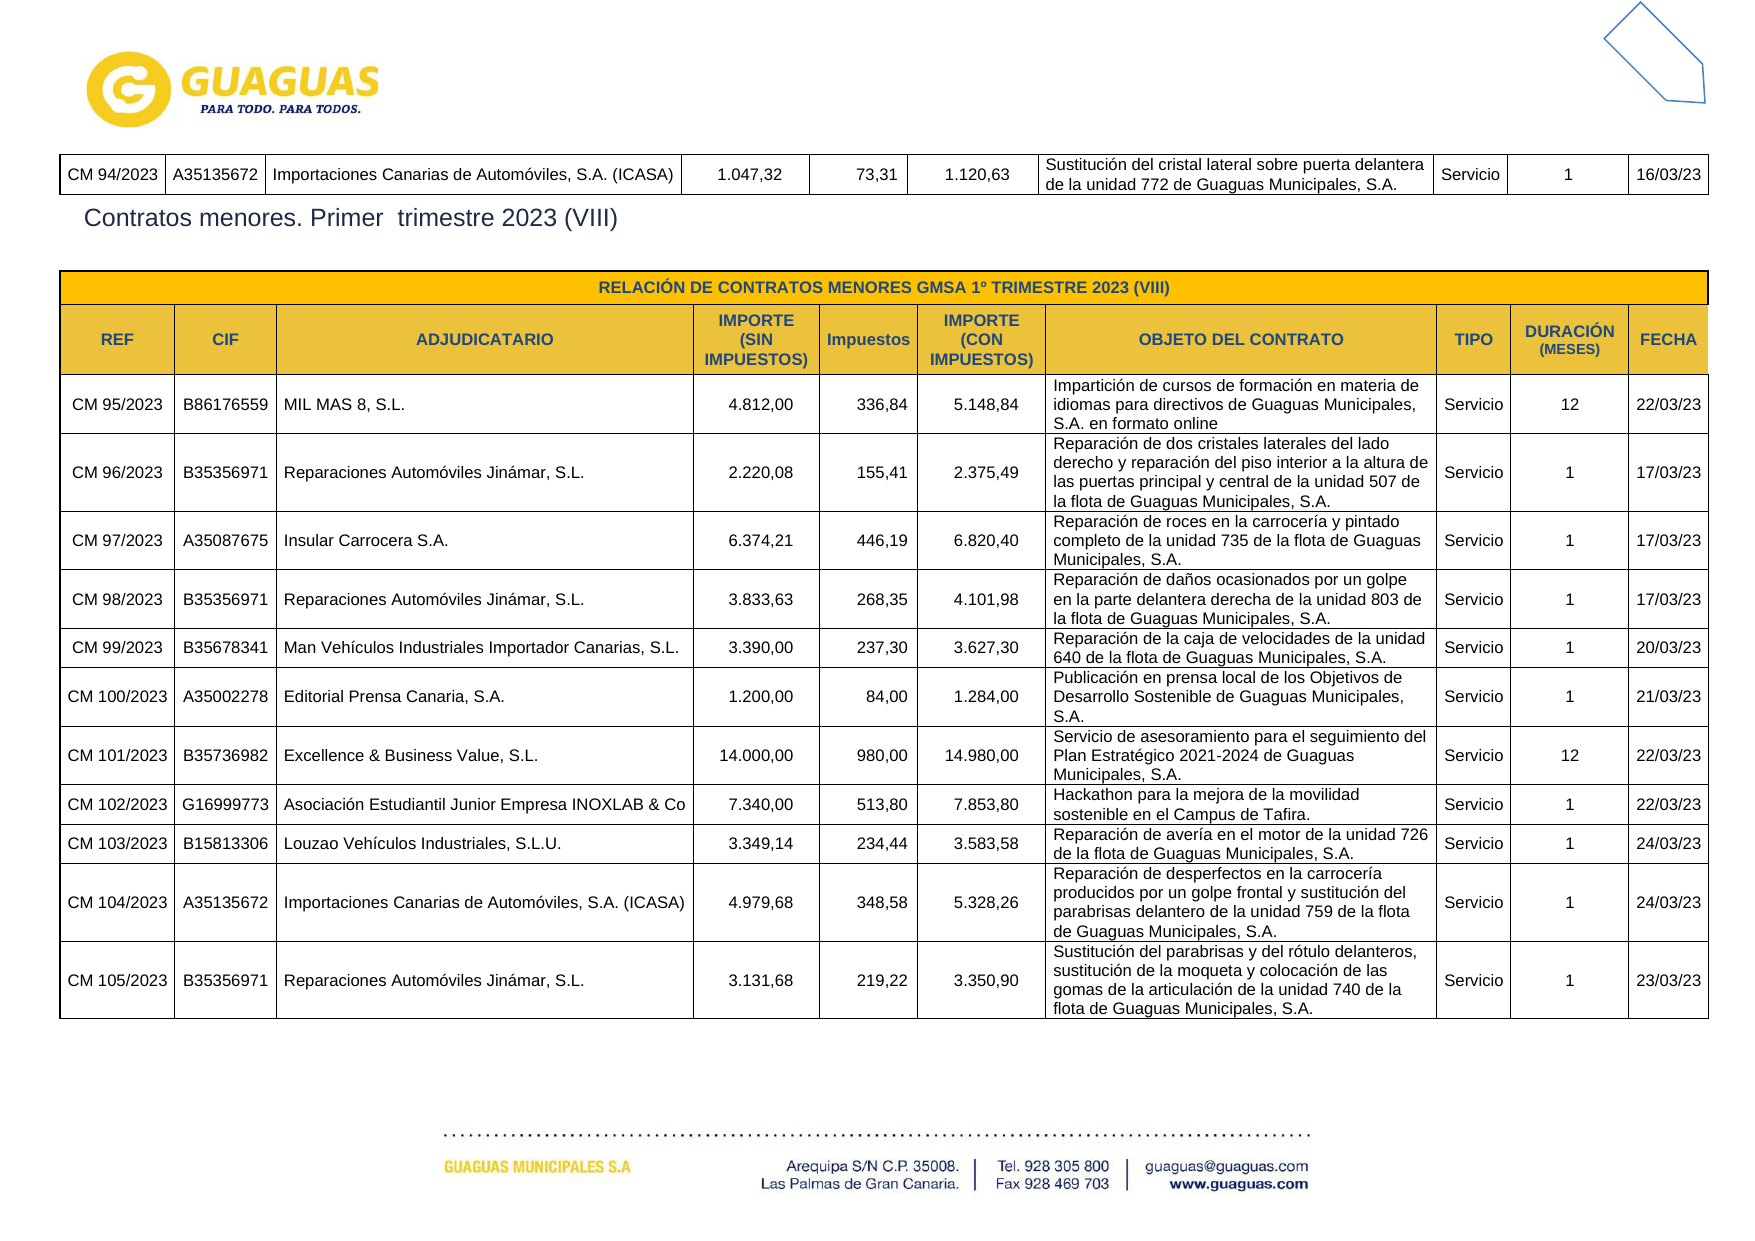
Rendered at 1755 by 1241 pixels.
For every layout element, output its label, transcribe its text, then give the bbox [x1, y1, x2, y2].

table_cell 1.120,63 [908, 155, 1038, 193]
table_cell Servicio [1437, 727, 1510, 784]
table_cell 3.390,00 [694, 629, 819, 667]
table_cell CM 95/2023 [61, 375, 174, 433]
table_cell 1.284,00 [918, 668, 1045, 726]
table_cell 24/03/23 [1629, 864, 1708, 941]
table_cell Servicio [1437, 668, 1510, 726]
table_cell Reparaciones Automóviles Jinámar, S.L. [277, 434, 693, 511]
table_cell 4.979,68 [694, 864, 819, 941]
text Contratos menores. Primer trimestre 2023 (VIII) [84, 203, 1694, 232]
table_cell 24/03/23 [1629, 825, 1708, 863]
table_cell TIPO [1437, 305, 1510, 374]
table_cell Importaciones Canarias de Automóviles, S.A. (ICASA) [266, 155, 681, 193]
table_cell 1 [1511, 825, 1628, 863]
table_cell 237,30 [820, 629, 917, 667]
table_cell B35356971 [175, 942, 276, 1018]
table_cell CM 94/2023 [61, 155, 165, 193]
table_cell CIF [175, 305, 276, 374]
table_cell 17/03/23 [1629, 512, 1708, 569]
table_cell A35087675 [175, 512, 276, 569]
table_cell 2.375,49 [918, 434, 1045, 511]
table_cell Reparación de avería en el motor de la unidad 726 de la flota de Guaguas Municipales, S.A. [1046, 825, 1436, 863]
table_cell 1 [1511, 864, 1628, 941]
table_cell FECHA [1629, 305, 1708, 374]
table_cell CM 98/2023 [61, 570, 174, 628]
table_cell G16999773 [175, 785, 276, 823]
table_cell Reparación de la caja de velocidades de la unidad 640 de la flota de Guaguas Municipales, S.A. [1046, 629, 1436, 667]
table_cell IMPORTE (SIN IMPUESTOS) [694, 305, 819, 374]
table_cell 234,44 [820, 825, 917, 863]
table_cell OBJETO DEL CONTRATO [1046, 305, 1436, 374]
table_cell 1 [1511, 434, 1628, 511]
table_cell Servicio [1437, 434, 1510, 511]
table_cell A35002278 [175, 668, 276, 726]
table_cell 268,35 [820, 570, 917, 628]
table_cell Hackathon para la mejora de la movilidad sostenible en el Campus de Tafira. [1046, 785, 1436, 823]
table_cell 1 [1511, 512, 1628, 569]
table_cell 3.131,68 [694, 942, 819, 1018]
table_cell 446,19 [820, 512, 917, 569]
table_cell 5.148,84 [918, 375, 1045, 433]
table_cell 14.980,00 [918, 727, 1045, 784]
table_cell 22/03/23 [1629, 785, 1708, 823]
table_cell CM 100/2023 [61, 668, 174, 726]
table_cell Impuestos [820, 305, 917, 374]
table_cell 12 [1511, 375, 1628, 433]
table_cell Servicio [1434, 155, 1507, 193]
table_cell 1 [1508, 155, 1628, 193]
table_cell Excellence & Business Value, S.L. [277, 727, 693, 784]
table_cell Editorial Prensa Canaria, S.A. [277, 668, 693, 726]
table_cell Sustitución del parabrisas y del rótulo delanteros, sustitución de la moqueta y colocación de las gomas de la articulación de la unidad 740 de la flota de Guaguas Municipales, S.A. [1046, 942, 1436, 1018]
table_cell ADJUDICATARIO [277, 305, 693, 374]
table_cell 3.627,30 [918, 629, 1045, 667]
table_cell B15813306 [175, 825, 276, 863]
table_cell Insular Carrocera S.A. [277, 512, 693, 569]
table_cell Servicio [1437, 942, 1510, 1018]
table_cell 1 [1511, 785, 1628, 823]
table_cell Reparaciones Automóviles Jinámar, S.L. [277, 570, 693, 628]
table_cell 3.349,14 [694, 825, 819, 863]
table_cell 6.820,40 [918, 512, 1045, 569]
table_cell 6.374,21 [694, 512, 819, 569]
table_cell Sustitución del cristal lateral sobre puerta delantera de la unidad 772 de Guaguas Municipales, S.A. [1039, 155, 1433, 193]
table_cell 3.833,63 [694, 570, 819, 628]
table_cell Asociación Estudiantil Junior Empresa INOXLAB & Co [277, 785, 693, 823]
table_cell A35135672 [166, 155, 265, 193]
table_cell 1 [1511, 942, 1628, 1018]
table_cell Servicio [1437, 629, 1510, 667]
table_cell 155,41 [820, 434, 917, 511]
table_cell 3.583,58 [918, 825, 1045, 863]
table_cell 1 [1511, 629, 1628, 667]
table_cell CM 102/2023 [61, 785, 174, 823]
table_cell 7.340,00 [694, 785, 819, 823]
table_cell Servicio de asesoramiento para el seguimiento del Plan Estratégico 2021-2024 de Guaguas Municipales, S.A. [1046, 727, 1436, 784]
table_cell 16/03/23 [1629, 155, 1708, 193]
table_cell 4.812,00 [694, 375, 819, 433]
table_cell Servicio [1437, 570, 1510, 628]
table_cell Servicio [1437, 825, 1510, 863]
table_cell 348,58 [820, 864, 917, 941]
table_cell B35736982 [175, 727, 276, 784]
table_cell 1 [1511, 668, 1628, 726]
table_cell 980,00 [820, 727, 917, 784]
table_cell 2.220,08 [694, 434, 819, 511]
table_cell 1.200,00 [694, 668, 819, 726]
table_cell Reparación de dos cristales laterales del lado derecho y reparación del piso interior a la altura de las puertas principal y central de la unidad 507 de la flota de Guaguas Municipales, S.A. [1046, 434, 1436, 511]
table_header RELACIÓN DE CONTRATOS MENORES GMSA 1º TRIMESTRE 2023 (VIII) [61, 272, 1707, 304]
table_cell B86176559 [175, 375, 276, 433]
table_cell 7.853,80 [918, 785, 1045, 823]
table_cell A35135672 [175, 864, 276, 941]
table_cell REF [61, 305, 174, 374]
table_cell Man Vehículos Industriales Importador Canarias, S.L. [277, 629, 693, 667]
table_cell Importaciones Canarias de Automóviles, S.A. (ICASA) [277, 864, 693, 941]
table_cell 14.000,00 [694, 727, 819, 784]
table_cell Louzao Vehículos Industriales, S.L.U. [277, 825, 693, 863]
table_cell CM 96/2023 [61, 434, 174, 511]
table_cell 22/03/23 [1629, 727, 1708, 784]
table_cell 21/03/23 [1629, 668, 1708, 726]
table_cell 12 [1511, 727, 1628, 784]
table_cell 3.350,90 [918, 942, 1045, 1018]
table_cell DURACIÓN (MESES) [1511, 305, 1628, 374]
table_cell CM 97/2023 [61, 512, 174, 569]
table_cell CM 104/2023 [61, 864, 174, 941]
table_cell MIL MAS 8, S.L. [277, 375, 693, 433]
table_cell 20/03/23 [1629, 629, 1708, 667]
table_cell Reparación de desperfectos en la carrocería producidos por un golpe frontal y sustitución del parabrisas delantero de la unidad 759 de la flota de Guaguas Municipales, S.A. [1046, 864, 1436, 941]
table_cell 5.328,26 [918, 864, 1045, 941]
table_cell B35356971 [175, 434, 276, 511]
table_cell 513,80 [820, 785, 917, 823]
table_cell Reparaciones Automóviles Jinámar, S.L. [277, 942, 693, 1018]
table_cell Servicio [1437, 375, 1510, 433]
table_cell Reparación de roces en la carrocería y pintado completo de la unidad 735 de la flota de Guaguas Municipales, S.A. [1046, 512, 1436, 569]
table_cell 17/03/23 [1629, 570, 1708, 628]
table_cell 17/03/23 [1629, 434, 1708, 511]
table_cell 73,31 [810, 155, 907, 193]
table_cell CM 105/2023 [61, 942, 174, 1018]
table_cell Servicio [1437, 864, 1510, 941]
table_cell 1 [1511, 570, 1628, 628]
table_cell IMPORTE (CON IMPUESTOS) [918, 305, 1045, 374]
table_cell CM 103/2023 [61, 825, 174, 863]
table_cell 84,00 [820, 668, 917, 726]
table_cell Servicio [1437, 512, 1510, 569]
table_cell CM 99/2023 [61, 629, 174, 667]
table_cell 1.047,32 [682, 155, 809, 193]
table_cell B35356971 [175, 570, 276, 628]
table_cell CM 101/2023 [61, 727, 174, 784]
table_cell 22/03/23 [1629, 375, 1708, 433]
table_cell Publicación en prensa local de los Objetivos de Desarrollo Sostenible de Guaguas Municipales, S.A. [1046, 668, 1436, 726]
table_cell Servicio [1437, 785, 1510, 823]
table_cell 336,84 [820, 375, 917, 433]
table_cell B35678341 [175, 629, 276, 667]
table_cell Reparación de daños ocasionados por un golpe en la parte delantera derecha de la unidad 803 de la flota de Guaguas Municipales, S.A. [1046, 570, 1436, 628]
table_cell 23/03/23 [1629, 942, 1708, 1018]
table_cell 219,22 [820, 942, 917, 1018]
table_cell 4.101,98 [918, 570, 1045, 628]
table_cell Impartición de cursos de formación en materia de idiomas para directivos de Guaguas Municipales, S.A. en formato online [1046, 375, 1436, 433]
